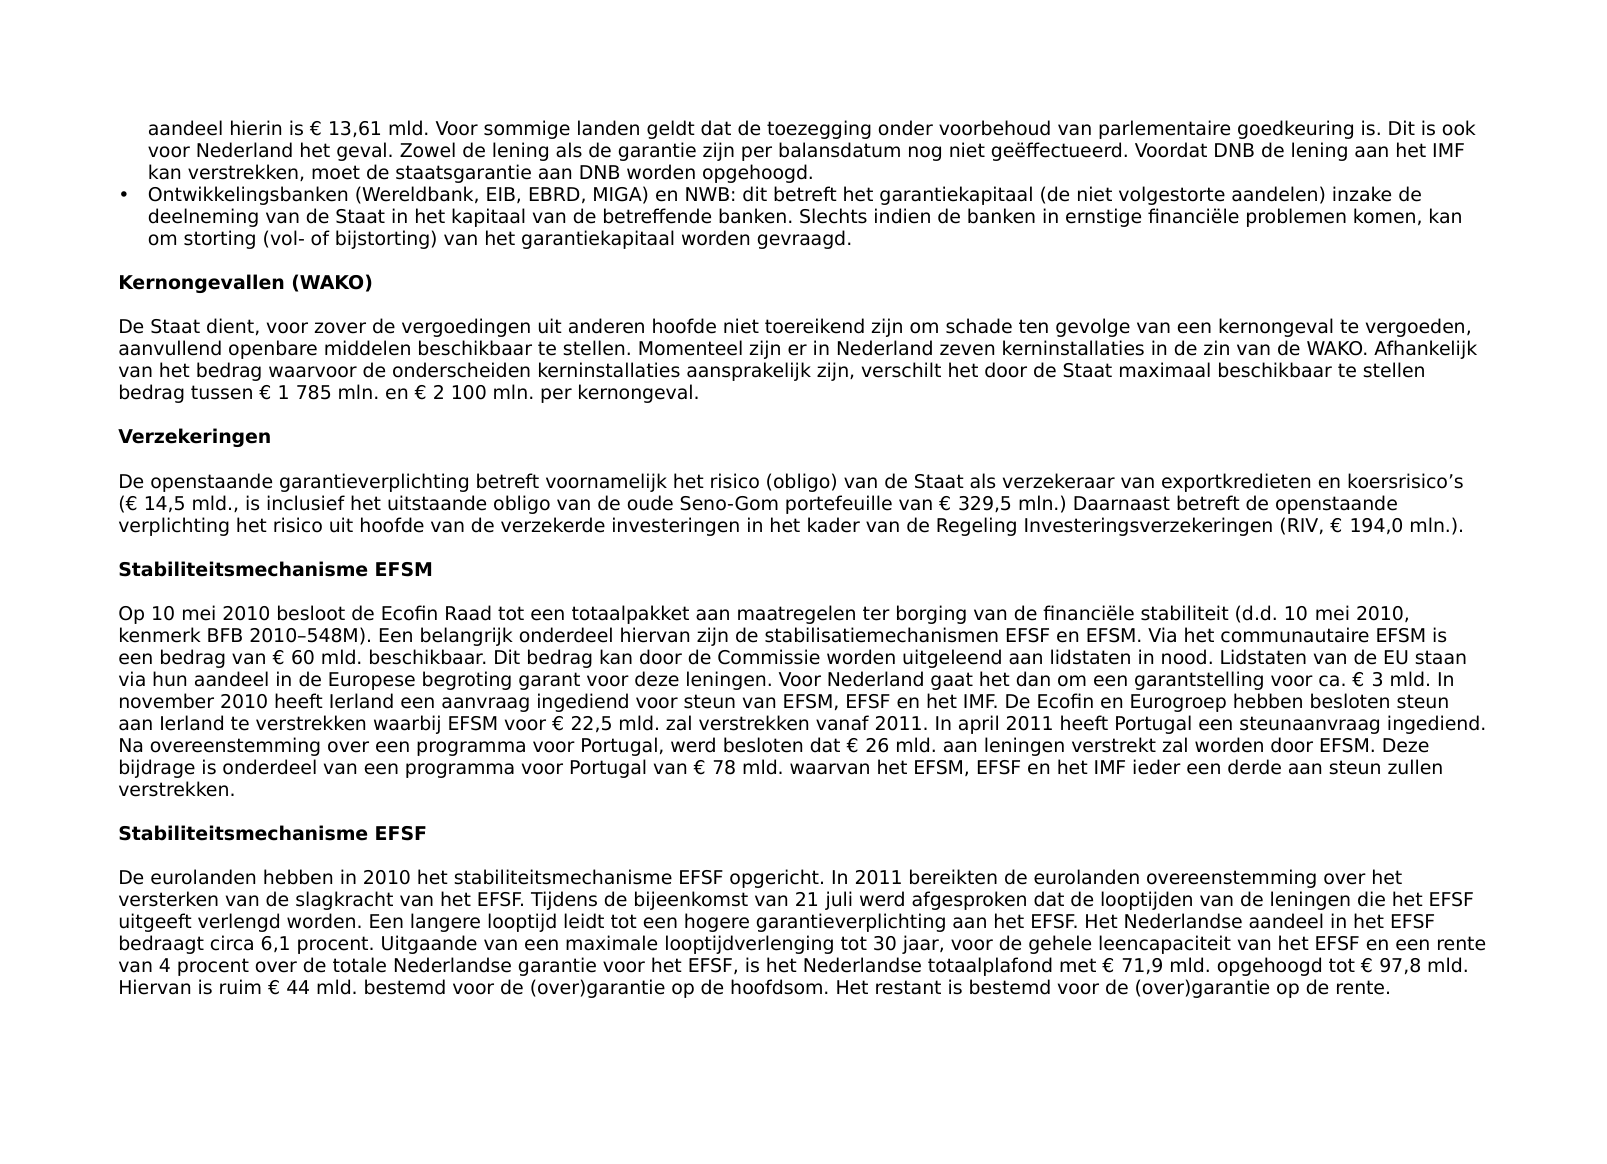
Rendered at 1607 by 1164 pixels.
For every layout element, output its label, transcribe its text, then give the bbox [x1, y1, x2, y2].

text De openstaande garantieverplichting betreft voornamelijk het risico (obligo) van de Staat als verzekeraar van exportkredieten en koersrisico’s (€ 14,5 mld., is inclusief het uitstaande obligo van de oude Seno-Gom portefeuille van € 329,5 mln.) Daarnaast betreft de openstaande verplichting het risico uit hoofde van de verzekerde investeringen in het kader van de Regeling Investeringsverzekeringen (RIV, € 194,0 mln.). [118, 471, 1488, 537]
subtitle Stabiliteitsmechanisme EFSF [118, 823, 1488, 845]
text Op 10 mei 2010 besloot de Ecofin Raad tot een totaalpakket aan maatregelen ter borging van de financiële stabiliteit (d.d. 10 mei 2010, kenmerk BFB 2010–548M). Een belangrijk onderdeel hiervan zijn de stabilisatiemechanismen EFSF en EFSM. Via het communautaire EFSM is een bedrag van € 60 mld. beschikbaar. Dit bedrag kan door de Commissie worden uitgeleend aan lidstaten in nood. Lidstaten van de EU staan via hun aandeel in de Europese begroting garant voor deze leningen. Voor Nederland gaat het dan om een garantstelling voor ca. € 3 mld. In november 2010 heeft Ierland een aanvraag ingediend voor steun van EFSM, EFSF en het IMF. De Ecofin en Eurogroep hebben besloten steun aan Ierland te verstrekken waarbij EFSM voor € 22,5 mld. zal verstrekken vanaf 2011. In april 2011 heeft Portugal een steunaanvraag ingediend. Na overeenstemming over een programma voor Portugal, werd besloten dat € 26 mld. aan leningen verstrekt zal worden door EFSM. Deze bijdrage is onderdeel van een programma voor Portugal van € 78 mld. waarvan het EFSM, EFSF en het IMF ieder een derde aan steun zullen verstrekken. [118, 603, 1488, 801]
text • Ontwikkelingsbanken (Wereldbank, EIB, EBRD, MIGA) en NWB: dit betreft het garantiekapitaal (de niet volgestorte aandelen) inzake de deelneming van de Staat in het kapitaal van de betreffende banken. Slechts indien de banken in ernstige financiële problemen komen, kan om storting (vol- of bijstorting) van het garantiekapitaal worden gevraagd. [118, 184, 1488, 250]
text aandeel hierin is € 13,61 mld. Voor sommige landen geldt dat de toezegging onder voorbehoud van parlementaire goedkeuring is. Dit is ook voor Nederland het geval. Zowel de lening als de garantie zijn per balansdatum nog niet geëffectueerd. Voordat DNB de lening aan het IMF kan verstrekken, moet de staatsgarantie aan DNB worden opgehoogd. [118, 118, 1488, 184]
subtitle Verzekeringen [118, 426, 1488, 448]
subtitle Stabiliteitsmechanisme EFSM [118, 559, 1488, 581]
subtitle Kernongevallen (WAKO) [118, 272, 1488, 294]
text De eurolanden hebben in 2010 het stabiliteitsmechanisme EFSF opgericht. In 2011 bereikten de eurolanden overeenstemming over het versterken van de slagkracht van het EFSF. Tijdens de bijeenkomst van 21 juli werd afgesproken dat de looptijden van de leningen die het EFSF uitgeeft verlengd worden. Een langere looptijd leidt tot een hogere garantieverplichting aan het EFSF. Het Nederlandse aandeel in het EFSF bedraagt circa 6,1 procent. Uitgaande van een maximale looptijdverlenging tot 30 jaar, voor de gehele leencapaciteit van het EFSF en een rente van 4 procent over de totale Nederlandse garantie voor het EFSF, is het Nederlandse totaalplafond met € 71,9 mld. opgehoogd tot € 97,8 mld. Hiervan is ruim € 44 mld. bestemd voor de (over)garantie op de hoofdsom. Het restant is bestemd voor de (over)garantie op de rente. [118, 867, 1488, 999]
text De Staat dient, voor zover de vergoedingen uit anderen hoofde niet toereikend zijn om schade ten gevolge van een kernongeval te vergoeden, aanvullend openbare middelen beschikbaar te stellen. Momenteel zijn er in Nederland zeven kerninstallaties in de zin van de WAKO. Afhankelijk van het bedrag waarvoor de onderscheiden kerninstallaties aansprakelijk zijn, verschilt het door de Staat maximaal beschikbaar te stellen bedrag tussen € 1 785 mln. en € 2 100 mln. per kernongeval. [118, 316, 1488, 404]
